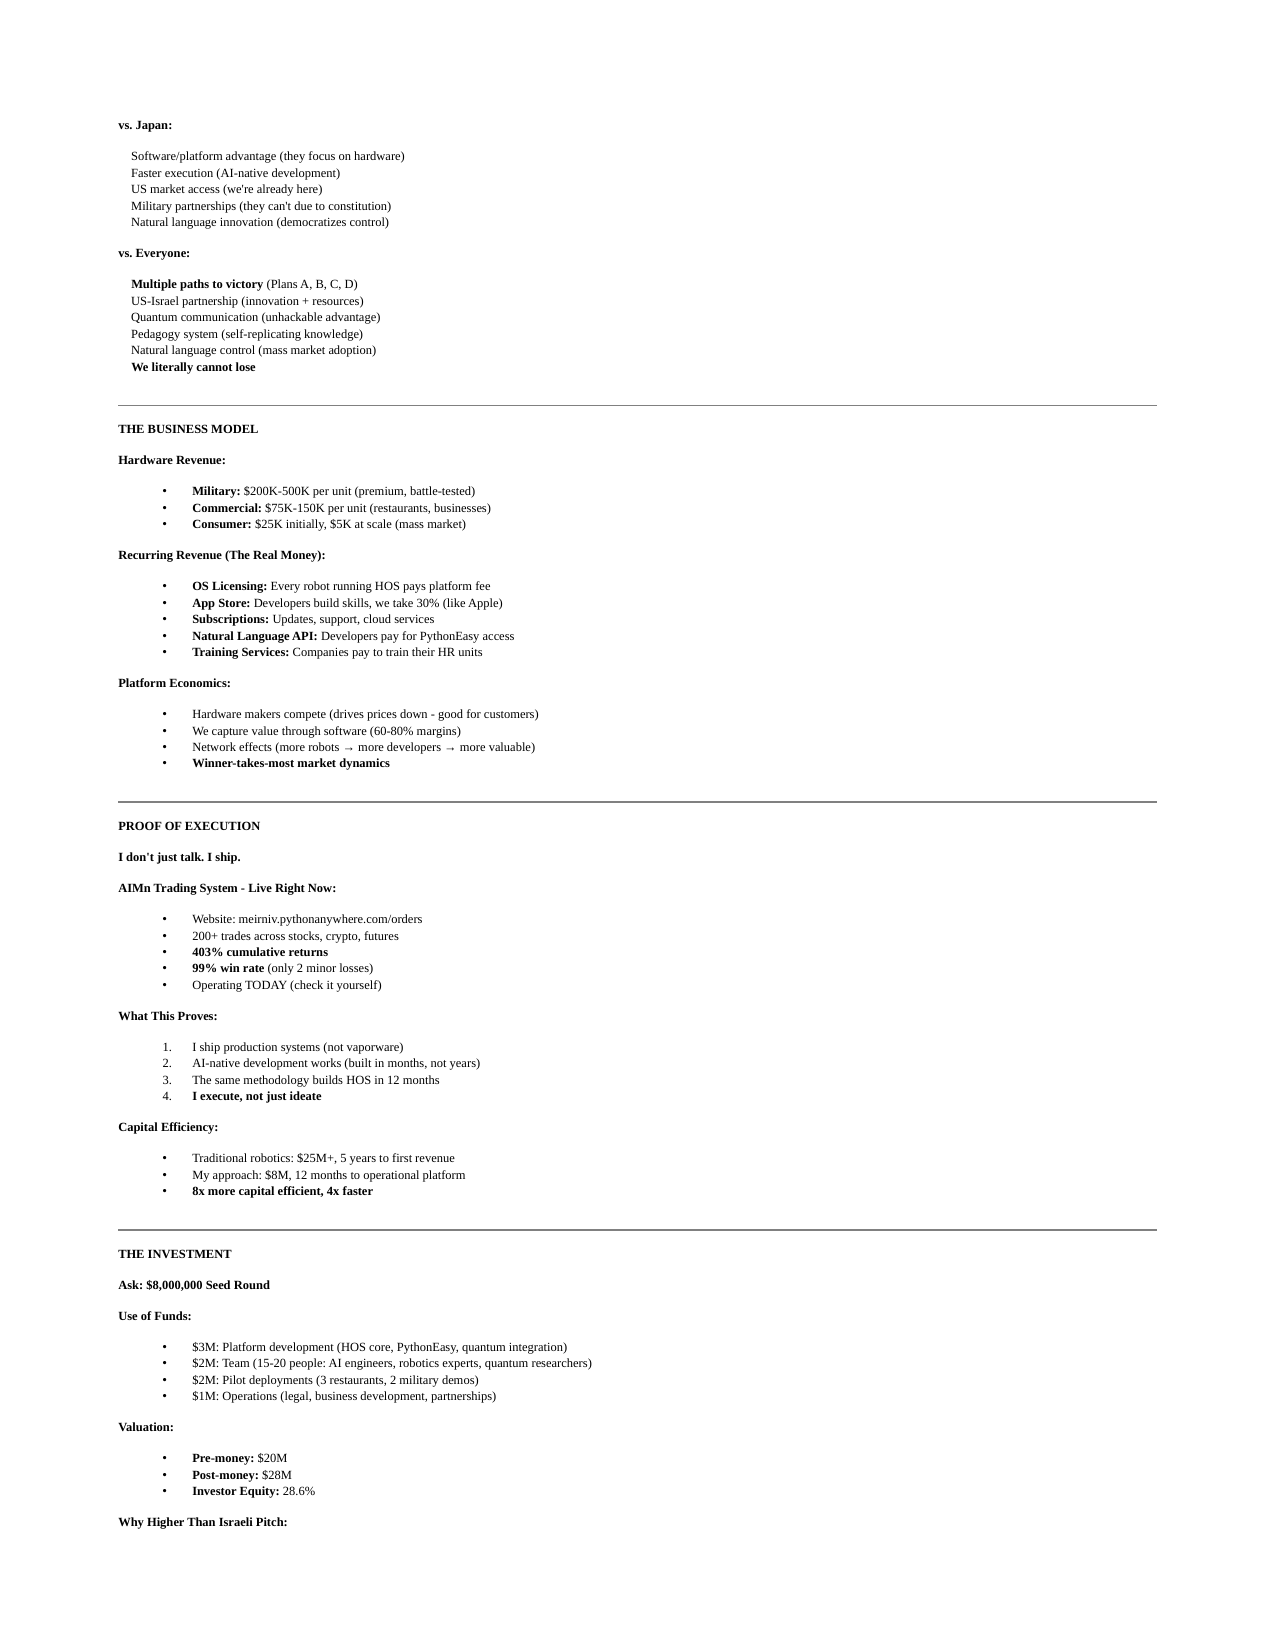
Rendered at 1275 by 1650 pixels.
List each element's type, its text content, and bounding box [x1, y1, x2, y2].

list Commercial: $75K-150K per unit (restaurants, businesses) [162, 500, 1157, 515]
subtitle PROOF OF EXECUTION [118, 819, 1157, 833]
subtitle vs. Japan: [118, 118, 1157, 132]
subtitle Valuation: [118, 1420, 1157, 1434]
subtitle THE INVESTMENT [118, 1247, 1157, 1261]
text Capital Efficiency: [118, 1120, 1157, 1134]
list Consumer: $25K initially, $5K at scale (mass market) [162, 517, 1157, 531]
list Network effects (more robots → more developers → more valuable) [162, 740, 1157, 754]
list $2M: Pilot deployments (3 restaurants, 2 military demos) [162, 1373, 1157, 1387]
list Operating TODAY (check it yourself) [162, 978, 1157, 992]
list $2M: Team (15-20 people: AI engineers, robotics experts, quantum researchers) [162, 1356, 1157, 1371]
list Natural Language API: Developers pay for PythonEasy access [162, 628, 1157, 643]
text What This Proves: [118, 1009, 1157, 1023]
text Use of Funds: [118, 1309, 1157, 1323]
list Pre-money: $20M [162, 1451, 1157, 1466]
list Website: meirniv.pythonanywhere.com/orders [162, 912, 1157, 926]
list 200+ trades across stocks, crypto, futures [162, 928, 1157, 943]
subtitle vs. Everyone: [118, 246, 1157, 260]
list $3M: Platform development (HOS core, PythonEasy, quantum integration) [162, 1340, 1157, 1354]
list I ship production systems (not vaporware) [162, 1040, 1157, 1054]
list Hardware makers compete (drives prices down - good for customers) [162, 707, 1157, 721]
list I execute, not just ideate [162, 1089, 1157, 1103]
list 8x more capital efficient, 4x faster [162, 1184, 1157, 1198]
subtitle Hardware Revenue: [118, 453, 1157, 467]
text I don't just talk. I ship. [118, 850, 1157, 864]
subtitle Recurring Revenue (The Real Money): [118, 548, 1157, 562]
list Military: $200K-500K per unit (premium, battle-tested) [162, 484, 1157, 498]
list My approach: $8M, 12 months to operational platform [162, 1168, 1157, 1182]
list $1M: Operations (legal, business development, partnerships) [162, 1389, 1157, 1403]
text AIMn Trading System - Live Right Now: [118, 881, 1157, 895]
list Post-money: $28M [162, 1468, 1157, 1482]
list Traditional robotics: $25M+, 5 years to first revenue [162, 1151, 1157, 1166]
list Investor Equity: 28.6% [162, 1484, 1157, 1498]
subtitle Ask: $8,000,000 Seed Round [118, 1278, 1157, 1292]
subtitle Platform Economics: [118, 676, 1157, 690]
list We capture value through software (60-80% margins) [162, 723, 1157, 738]
list Winner-takes-most market dynamics [162, 756, 1157, 771]
list The same methodology builds HOS in 12 months [162, 1073, 1157, 1087]
list Subscriptions: Updates, support, cloud services [162, 612, 1157, 626]
text Why Higher Than Israeli Pitch: [118, 1515, 1157, 1529]
list 99% win rate (only 2 minor losses) [162, 961, 1157, 976]
list Training Services: Companies pay to train their HR units [162, 645, 1157, 659]
list App Store: Developers build skills, we take 30% (like Apple) [162, 595, 1157, 610]
list 403% cumulative returns [162, 945, 1157, 959]
text ✅ Software/platform advantage (they focus on hardware) ✅ Faster execution (AI-native development) ✅ US market access (we're already here) ✅ Military partnerships (they can't due to constitution) ✅ Natural language innovation (democratizes control) [118, 149, 1157, 229]
text ✅ Multiple paths to victory (Plans A, B, C, D) ✅ US-Israel partnership (innovation + resources) ✅ Quantum communication (unhackable advantage) ✅ Pedagogy system (self-replicating knowledge) ✅ Natural language control (mass market adoption) ✅ We literally cannot lose [118, 277, 1157, 374]
list OS Licensing: Every robot running HOS pays platform fee [162, 579, 1157, 593]
subtitle THE BUSINESS MODEL [118, 422, 1157, 436]
list AI-native development works (built in months, not years) [162, 1056, 1157, 1071]
